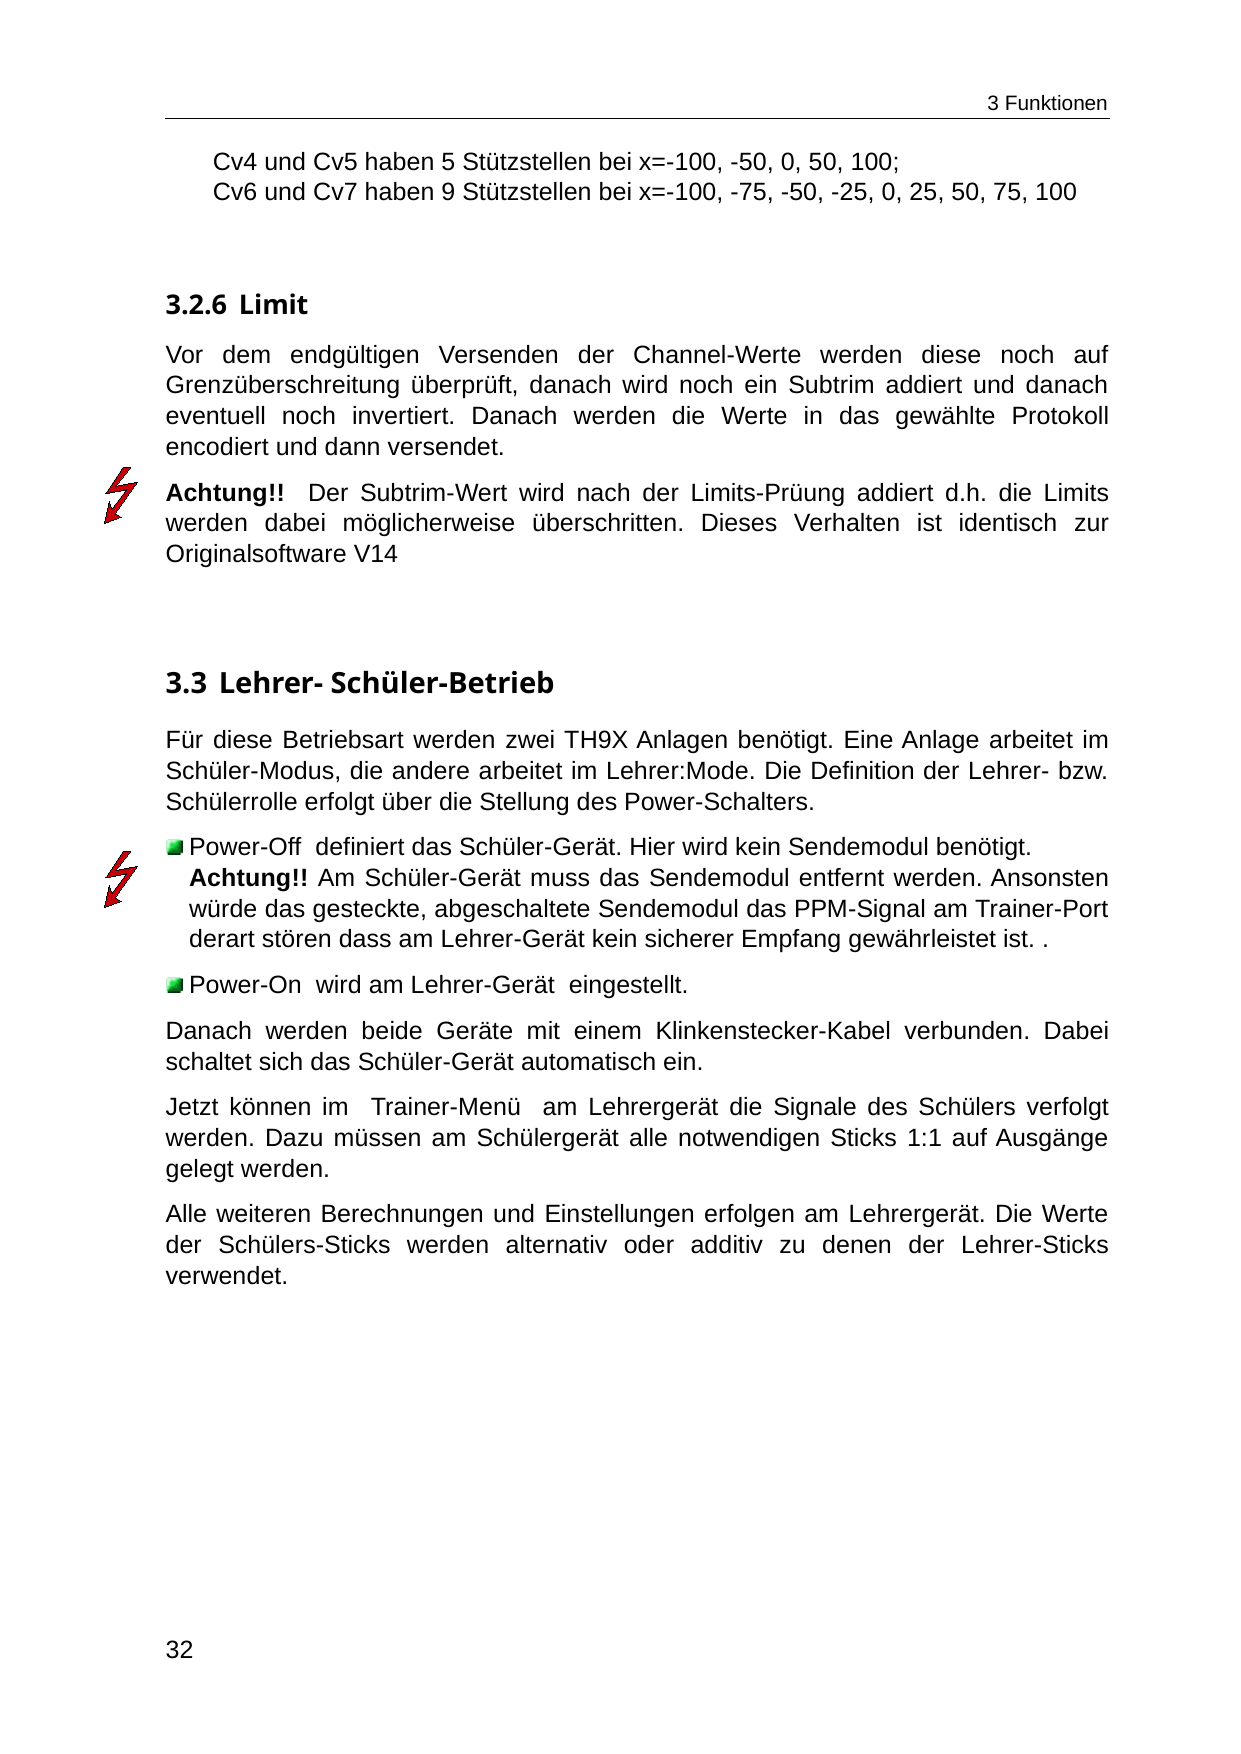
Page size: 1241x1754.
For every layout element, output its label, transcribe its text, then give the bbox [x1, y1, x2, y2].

text Vor dem endgültigen Versenden der Channel-Werte werden diese noch auf Grenzüberschreitung überprüft, danach wird noch ein Subtrim addiert und danach eventuell noch invertiert. Danach werden die Werte in das gewählte Protokoll encodiert und dann versendet. [165, 341, 1110, 461]
subtitle Lehrer- Schüler-Betrieb [165, 662, 1110, 702]
text Für diese Betriebsart werden zwei TH9X Anlagen benötigt. Eine Anlage arbeitet im Schüler-Modus, die andere arbeitet im Lehrer:Mode. Die Definition der Lehrer- bzw. Schülerrolle erfolgt über die Stellung des Power-Schalters. [165, 726, 1110, 815]
text Alle weiteren Berechnungen und Einstellungen erfolgen am Lehrergerät. Die Werte der Schülers-Sticks werden alternativ oder additiv zu denen der Lehrer-Sticks verwendet. [165, 1200, 1110, 1290]
list Power-On wird am Lehrer-Gerät eingestellt. [165, 971, 1110, 999]
text Jetzt können im Trainer-Menü am Lehrergerät die Signale des Schülers verfolgt werden. Dazu müssen am Schülergerät alle notwendigen Sticks 1:1 auf Ausgänge gelegt werden. [165, 1093, 1110, 1183]
list Cv4 und Cv5 haben 5 Stützstellen bei x=-100, -50, 0, 50, 100; Cv6 und Cv7 haben 9 Stützstellen bei x=-100, -75, -50, -25, 0, 25, 50, 75, 100 [189, 147, 1110, 206]
text Danach werden beide Geräte mit einem Klinkenstecker-Kabel verbunden. Dabei schaltet sich das Schüler-Gerät automatisch ein. [165, 1017, 1110, 1076]
text Achtung!! Der Subtrim-Wert wird nach der Limits-Prüung addiert d.h. die Limits werden dabei möglicherweise überschritten. Dieses Verhalten ist identisch zur Originalsoftware V14 [165, 479, 1110, 568]
picture [166, 977, 183, 993]
picture [166, 839, 183, 855]
list Power-Off definiert das Schüler-Gerät. Hier wird kein Sendemodul benötigt. Achtung!! Am Schüler-Gerät muss das Sendemodul entfernt werden. Ansonsten würde das gesteckte, abgeschaltete Sendemodul das PPM-Signal am Trainer-Port derart stören dass am Lehrer-Gerät kein sicherer Empfang gewährleistet ist. . [165, 833, 1110, 953]
subtitle Limit [165, 285, 1110, 322]
